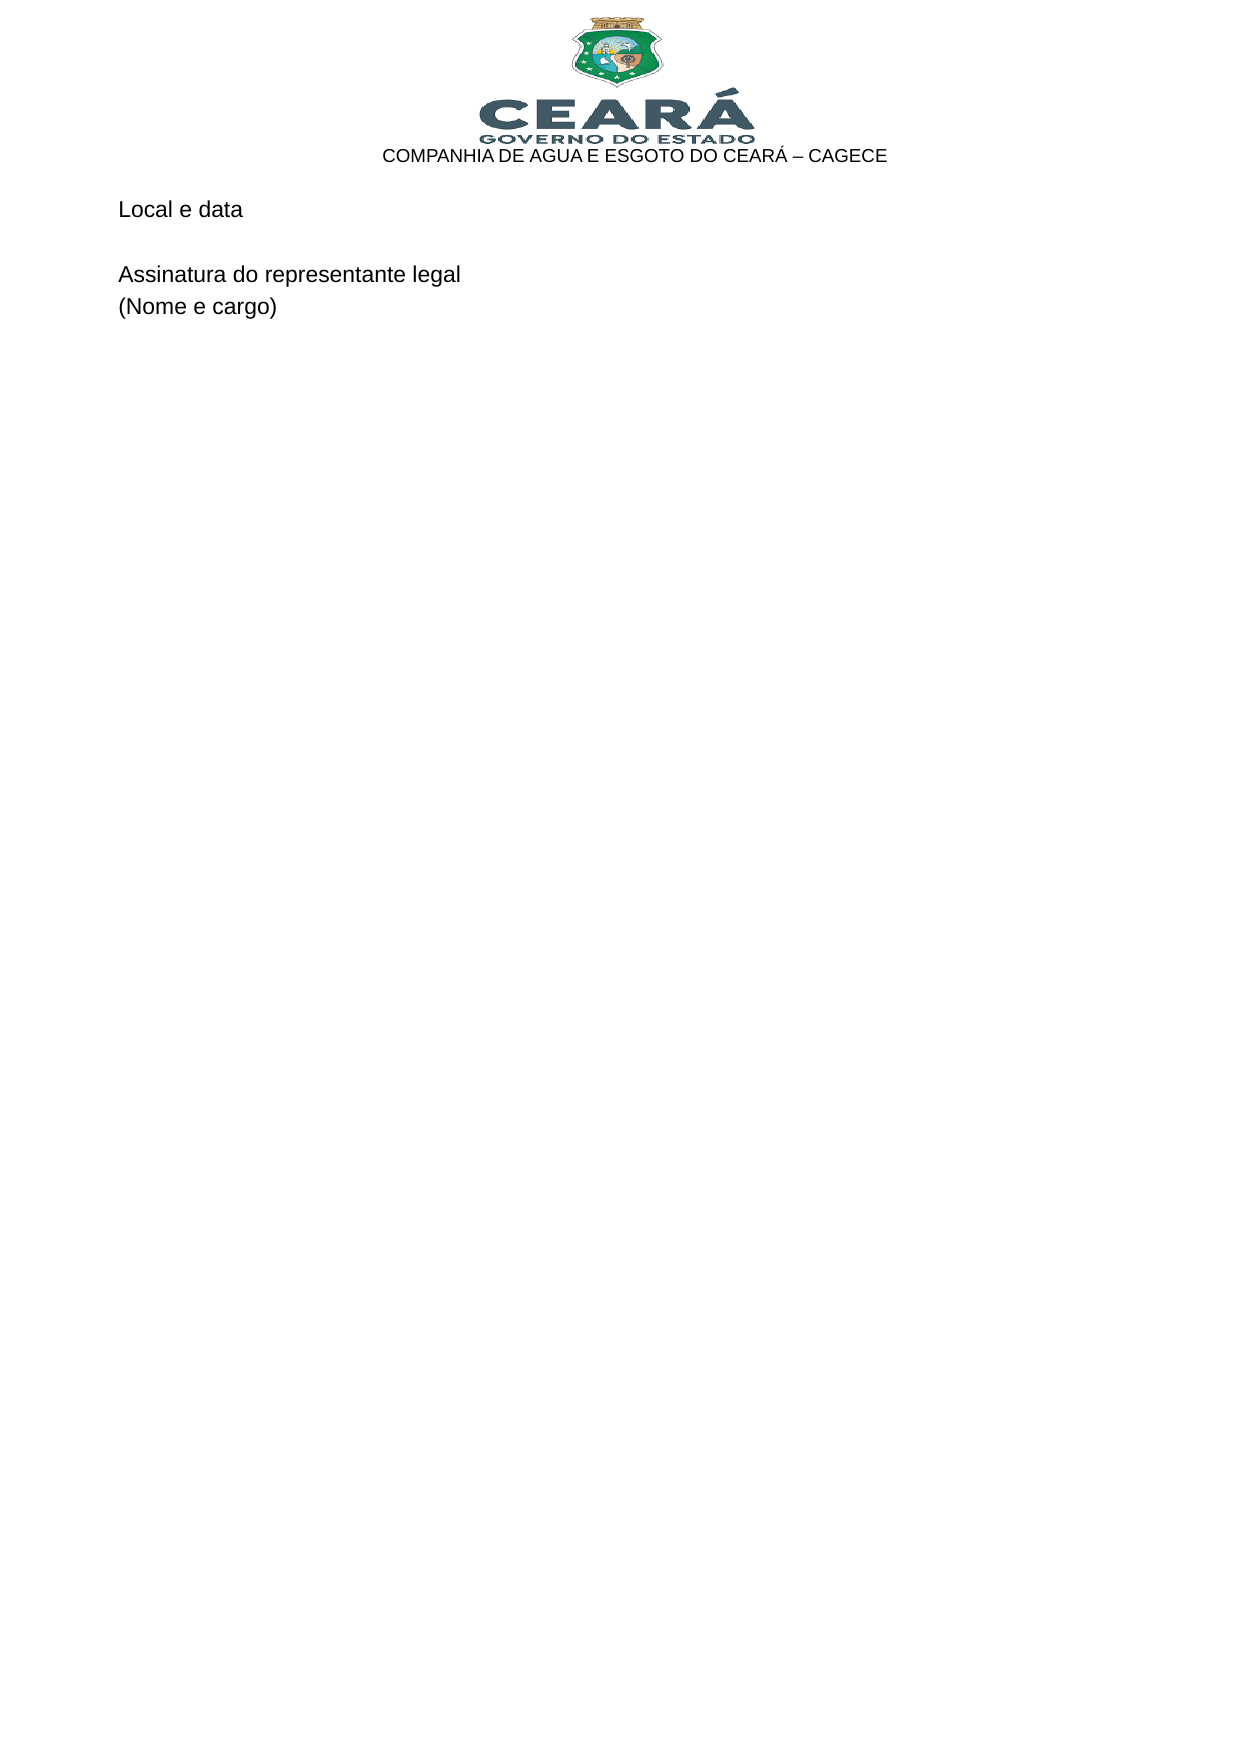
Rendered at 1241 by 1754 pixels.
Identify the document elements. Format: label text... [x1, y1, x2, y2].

picture [453, 12, 782, 148]
text Local e data [118, 196, 1122, 223]
text (Nome e cargo) [118, 293, 1122, 319]
text Assinatura do representante legal [118, 261, 1122, 287]
